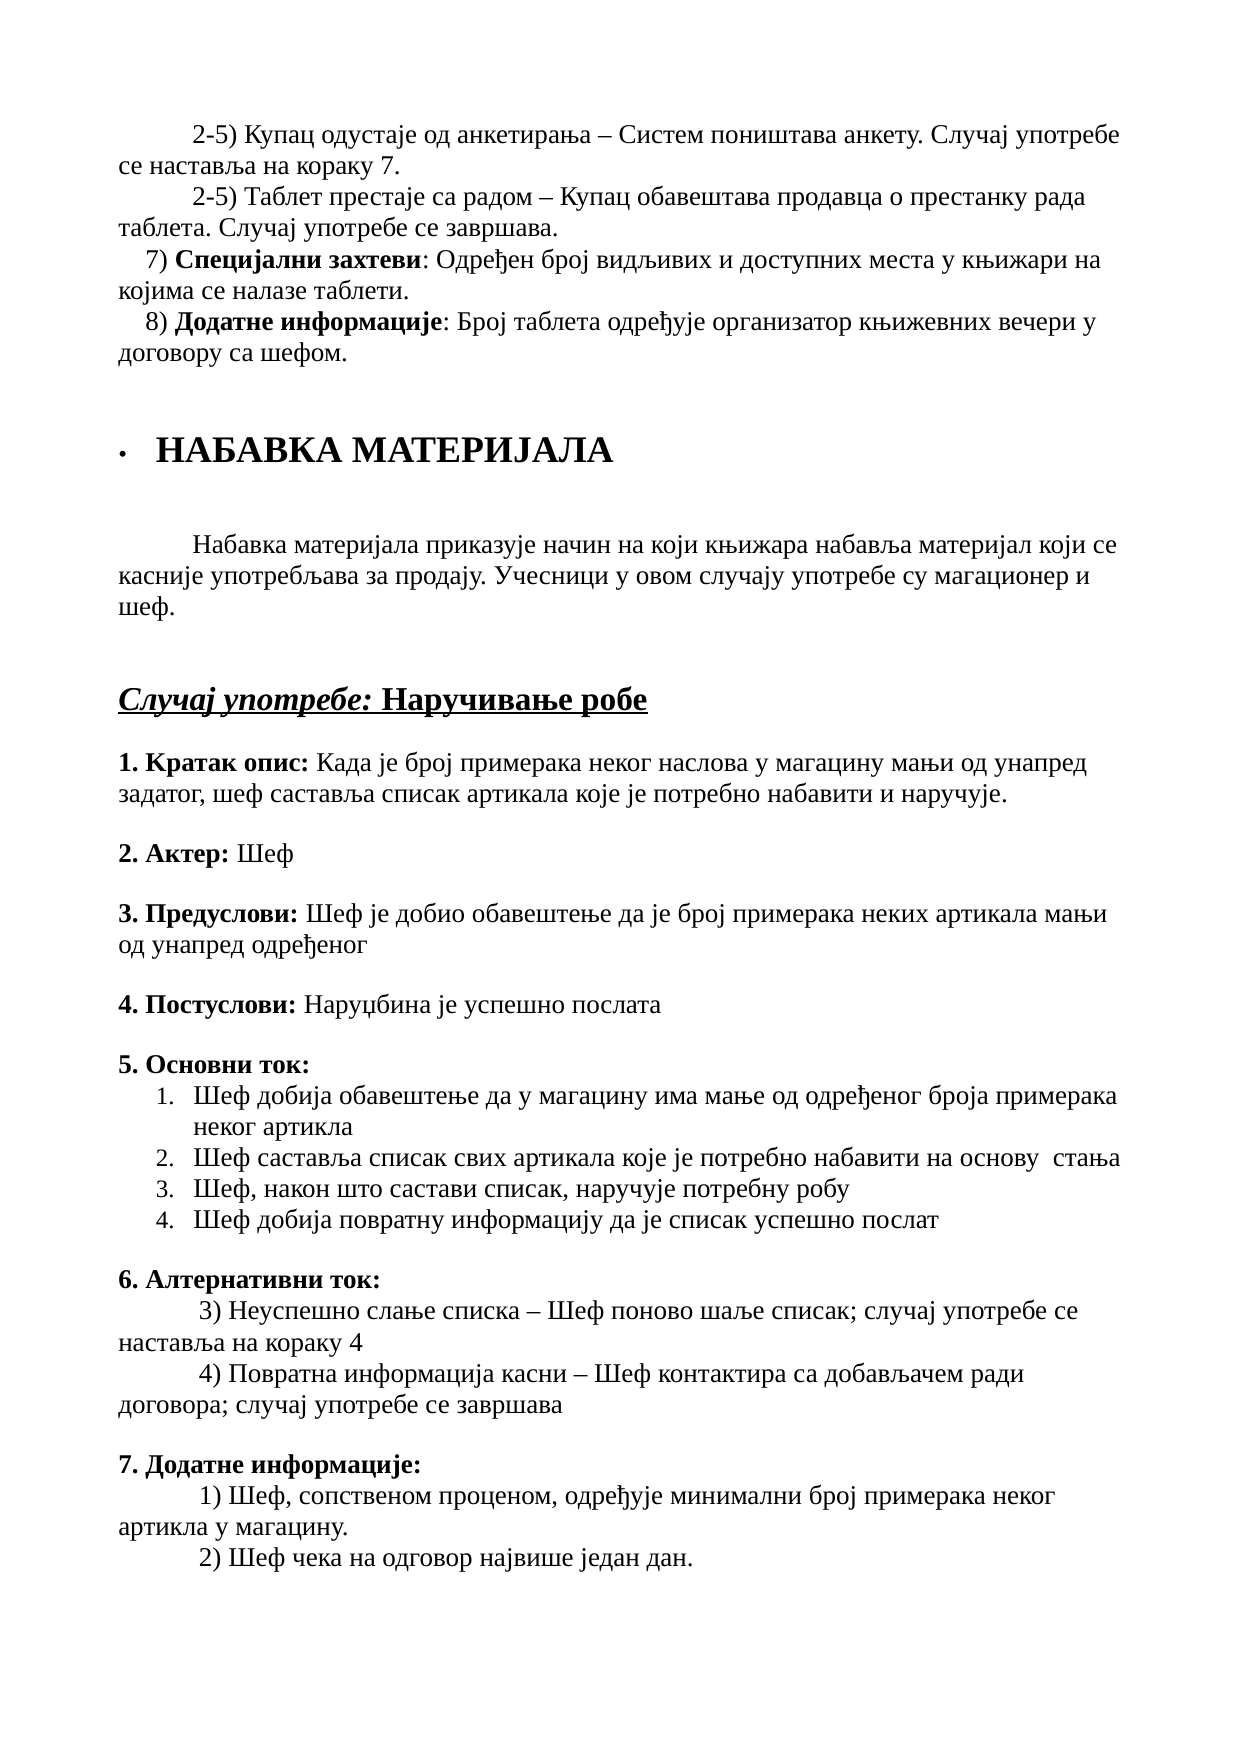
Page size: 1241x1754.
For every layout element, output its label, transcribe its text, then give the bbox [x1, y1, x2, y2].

text 8) Додатне информације: Број таблета одређује организатор књижевних вечери у договору са шефом. [118, 305, 1122, 367]
list Шеф, након што састави списак, наручује потребну робу [156, 1172, 1122, 1203]
list Шеф добија повратну информацију да је списак успешно послат [156, 1203, 1122, 1234]
text 3. Предуслови: Шеф је добио обавештење да је број примерака неких артикала мањи од унапред одређеног [118, 897, 1122, 959]
text 7) Специјални захтеви: Одређен број видљивих и доступних места у књижари на којима се налазе таблети. [118, 243, 1122, 305]
text Набавка материјала приказује начин на који књижара набавља материјал који се касније употребљава за продају. Учесници у овом случају употребе су магационер и шеф. [118, 528, 1122, 621]
list НАБАВКА МАТЕРИЈАЛА [81, 427, 1122, 470]
text 5. Основни ток: [118, 1048, 1122, 1079]
list Шеф саставља списак свих артикала које је потребно набавити на основу стања [156, 1141, 1122, 1172]
text 1) Шеф, сопственом проценом, одређује минимални број примерака неког артикла у магацину. [118, 1479, 1122, 1541]
text 1. Kратак опис: Када је број примерака неког наслова у магацину мањи од унапред задатог, шеф саставља списак артикала које је потребно набавити и наручује. [118, 746, 1122, 808]
text 7. Додатне информације: [118, 1448, 1122, 1479]
text 4. Постуслови: Наруџбина је успешно послата [118, 988, 1122, 1019]
text 2. Актер: Шеф [118, 837, 1122, 868]
text 2-5) Купац одустаје од анкетирања – Систем поништава анкету. Случај употребе се наставља на кораку 7. [118, 118, 1122, 180]
text 6. Алтернативни ток: [118, 1263, 1122, 1294]
text 3) Неуспешно слање списка – Шеф поново шаље списак; случај употребе се наставља на кораку 4 [118, 1294, 1122, 1357]
text 2) Шеф чека на одговор највише један дан. [118, 1541, 1122, 1572]
text Случај употребе: Наручивање робе [118, 679, 1122, 717]
list Шеф добија обавештење да у магацину има мање од одређеног броја примерака неког артикла [156, 1079, 1122, 1141]
text 4) Повратна информација касни – Шеф контактира са добављачем ради договора; случај употребе се завршава [118, 1357, 1122, 1419]
text 2-5) Таблет престаје са радом – Купац обавештава продавца о престанку рада таблета. Случај употребе се завршава. [118, 180, 1122, 243]
